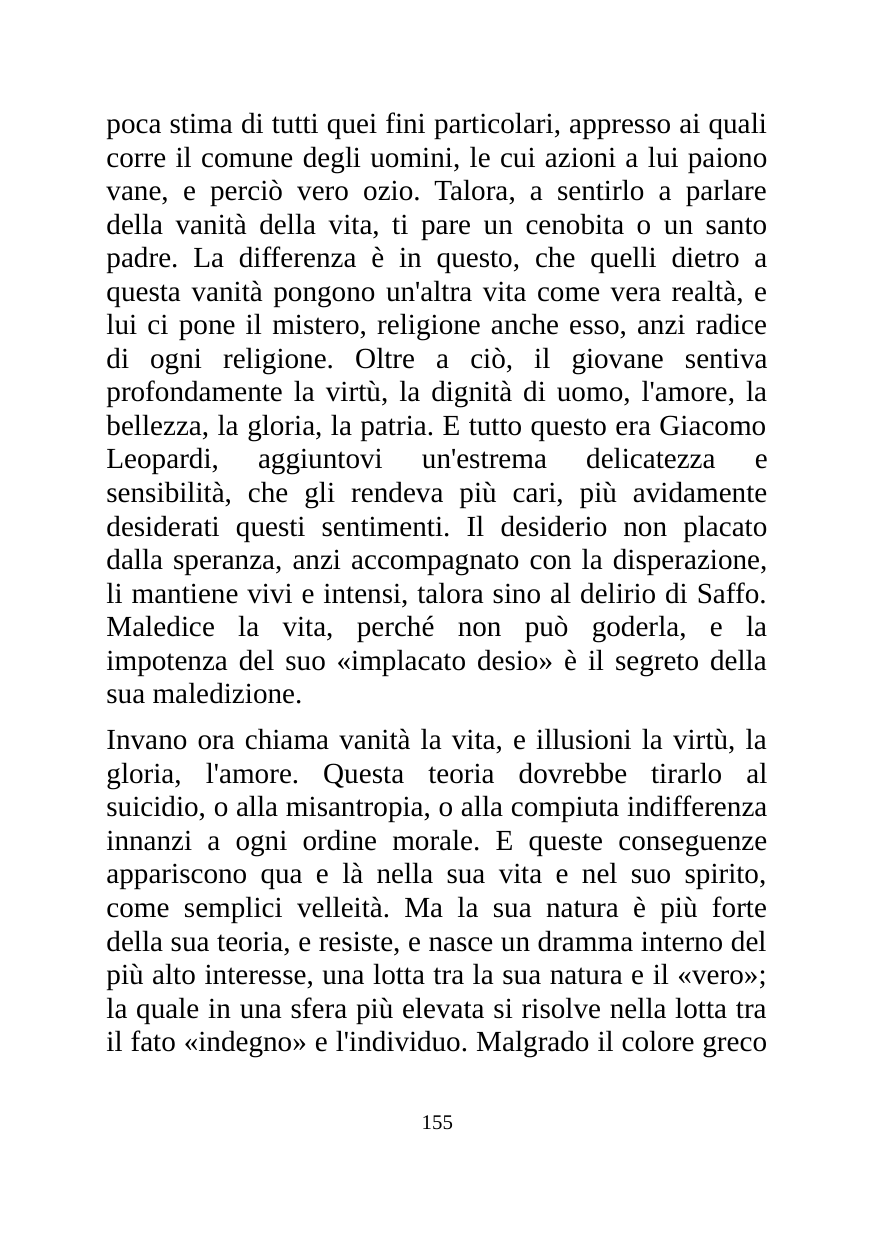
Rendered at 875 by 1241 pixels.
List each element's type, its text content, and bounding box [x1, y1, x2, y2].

text poca stima di tutti quei fini particolari, appresso ai quali corre il comune degli uomini, le cui azioni a lui paiono vane, e perciò vero ozio. Talora, a sentirlo a parlare della vanità della vita, ti pare un cenobita o un santo padre. La differenza è in questo, che quelli dietro a questa vanità pongono un'altra vita come vera realtà, e lui ci pone il mistero, religione anche esso, anzi radice di ogni religione. Oltre a ciò, il giovane sentiva profondamente la virtù, la dignità di uomo, l'amore, la bellezza, la gloria, la patria. E tutto questo era Giacomo Leopardi, aggiuntovi un'estrema delicatezza e sensibilità, che gli rendeva più cari, più avidamente desiderati questi sentimenti. Il desiderio non placato dalla speranza, anzi accompagnato con la disperazione, li mantiene vivi e intensi, talora sino al delirio di Saffo. Maledice la vita, perché non può goderla, e la impotenza del suo «implacato desio» è il segreto della sua maledizione. [106, 106, 768, 710]
text Invano ora chiama vanità la vita, e illusioni la virtù, la gloria, l'amore. Questa teoria dovrebbe tirarlo al suicidio, o alla misantropia, o alla compiuta indifferenza innanzi a ogni ordine morale. E queste conseguenze appariscono qua e là nella sua vita e nel suo spirito, come semplici velleità. Ma la sua natura è più forte della sua teoria, e resiste, e nasce un dramma interno del più alto interesse, una lotta tra la sua natura e il «vero»; la quale in una sfera più elevata si risolve nella lotta tra il fato «indegno» e l'individuo. Malgrado il colore greco [106, 722, 768, 1058]
